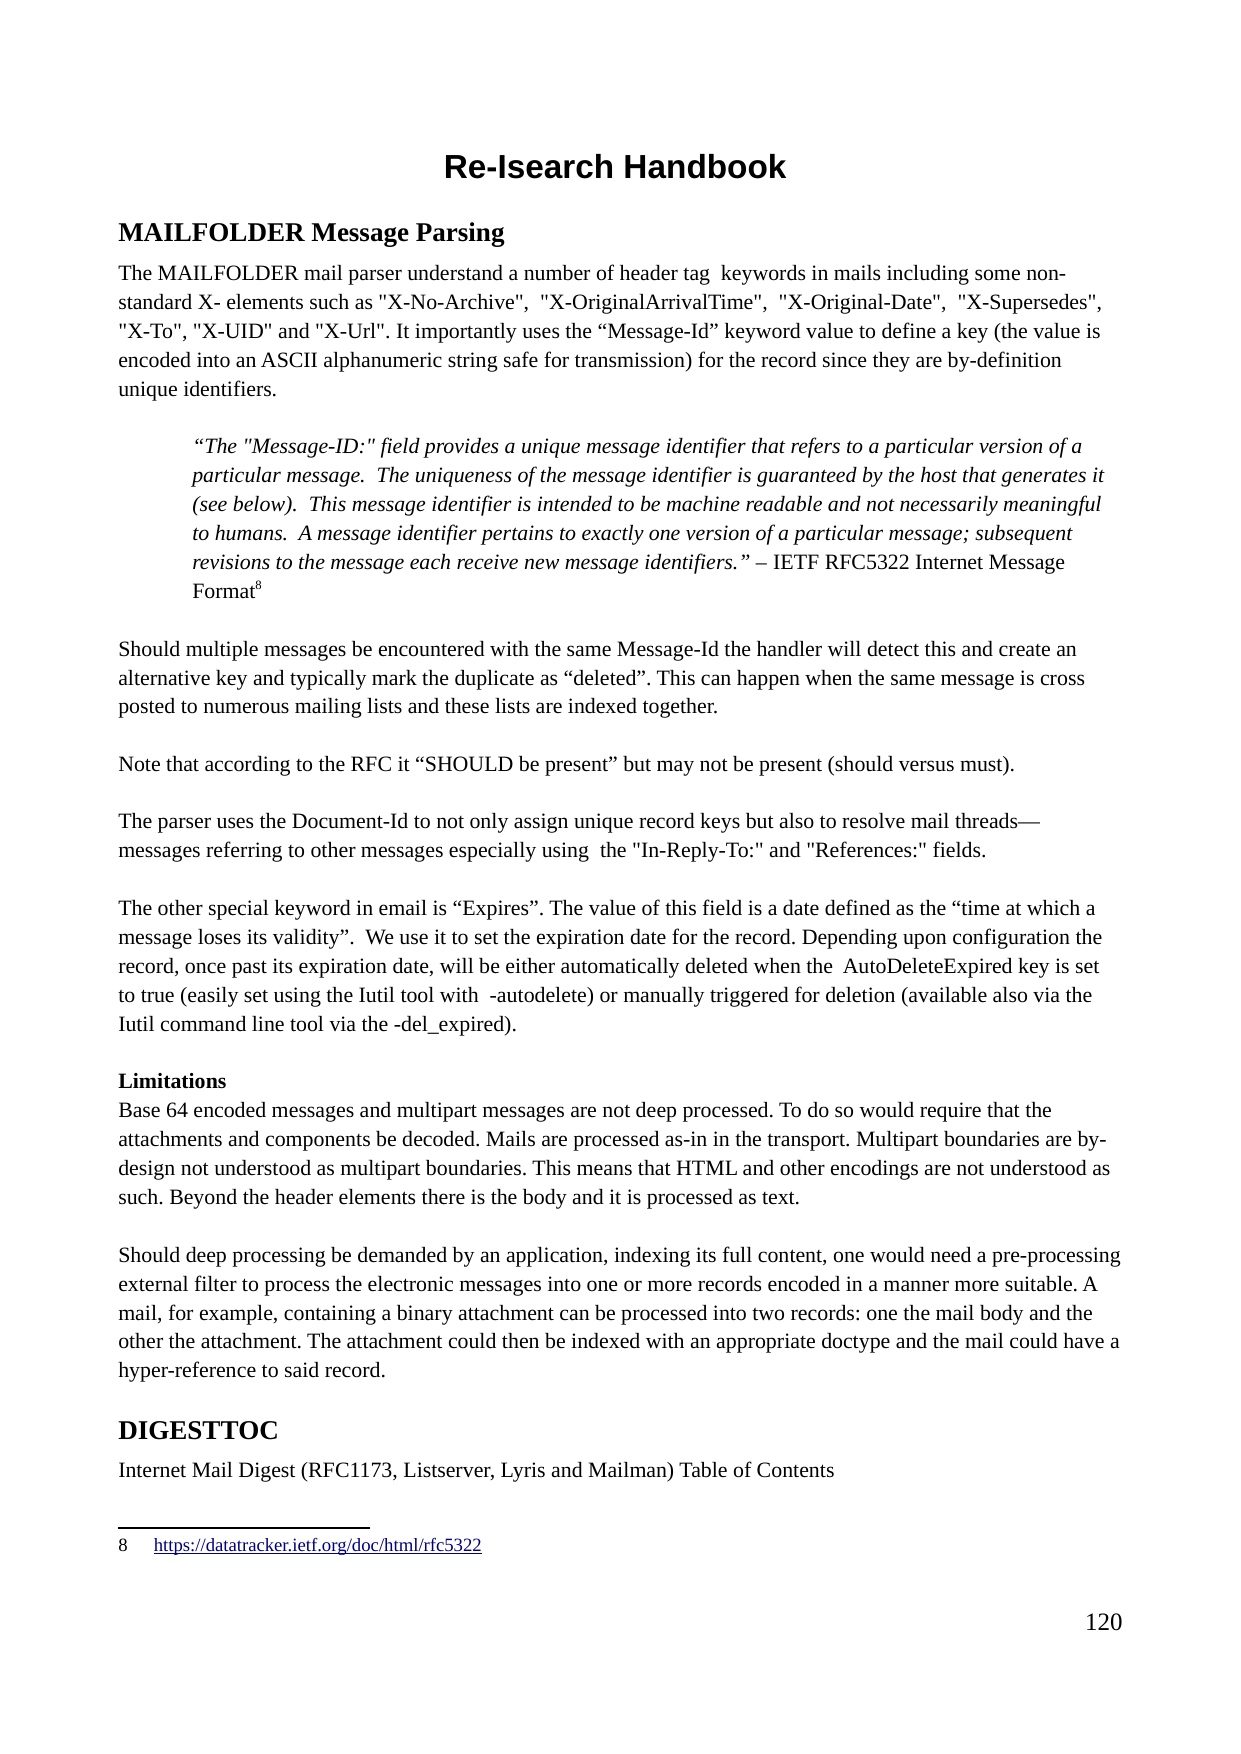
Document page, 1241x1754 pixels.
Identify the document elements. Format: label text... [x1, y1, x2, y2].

text The MAILFOLDER mail parser understand a number of header tag keywords in mails including some non-standard X- elements such as "X-No-Archive", "X-OriginalArrivalTime", "X-Original-Date", "X-Supersedes", "X-To", "X-UID" and "X-Url". It importantly uses the “Message-Id” keyword value to define a key (the value is encoded into an ASCII alphanumeric string safe for transmission) for the record since they are by-definition unique identifiers. [118, 260, 1122, 401]
subtitle MAILFOLDER Message Parsing [118, 216, 1122, 247]
text Base 64 encoded messages and multipart messages are not deep processed. To do so would require that the attachments and components be decoded. Mails are processed as-in in the transport. Multipart boundaries are by-design not understood as multipart boundaries. This means that HTML and other encodings are not understood as such. Beyond the header elements there is the body and it is processed as text. [118, 1097, 1122, 1209]
text Should multiple messages be encountered with the same Message-Id the handler will detect this and create an alternative key and typically mark the duplicate as “deleted”. This can happen when the same message is cross posted to numerous mailing lists and these lists are indexed together. [118, 636, 1122, 719]
text https://datatracker.ietf.org/doc/html/rfc5322 [118, 1534, 1122, 1556]
text “The "Message-ID:" field provides a unique message identifier that refers to a particular version of a particular message. The uniqueness of the message identifier is guaranteed by the host that generates it (see below). This message identifier is intended to be machine readable and not necessarily meaningful to humans. A message identifier pertains to exactly one version of a particular message; subsequent revisions to the message each receive new message identifiers.” – IETF RFC5322 Internet Message Format [192, 433, 1122, 603]
text The parser uses the Document-Id to not only assign unique record keys but also to resolve mail threads—messages referring to other messages especially using the "In-Reply-To:" and "References:" fields. [118, 808, 1122, 863]
text The other special keyword in email is “Expires”. The value of this field is a date defined as the “time at which a message loses its validity”. We use it to set the expiration date for the record. Depending upon configuration the record, once past its expiration date, will be either automatically deleted when the AutoDeleteExpired key is set to true (easily set using the Iutil tool with -autodelete) or manually triggered for deletion (available also via the Iutil command line tool via the -del_expired). [118, 895, 1122, 1036]
text Limitations [118, 1068, 1122, 1093]
subtitle DIGESTTOC [118, 1414, 1122, 1445]
text Internet Mail Digest (RFC1173, Listserver, Lyris and Mailman) Table of Contents [118, 1457, 1122, 1483]
text Note that according to the RFC it “SHOULD be present” but may not be present (should versus must). [118, 751, 1122, 776]
text Should deep processing be demanded by an application, indexing its full content, one would need a pre-processing external filter to process the electronic messages into one or more records encoded in a manner more suitable. A mail, for example, containing a binary attachment can be processed into two records: one the mail body and the other the attachment. The attachment could then be indexed with an appropriate doctype and the mail could have a hyper-reference to said record. [118, 1242, 1122, 1383]
